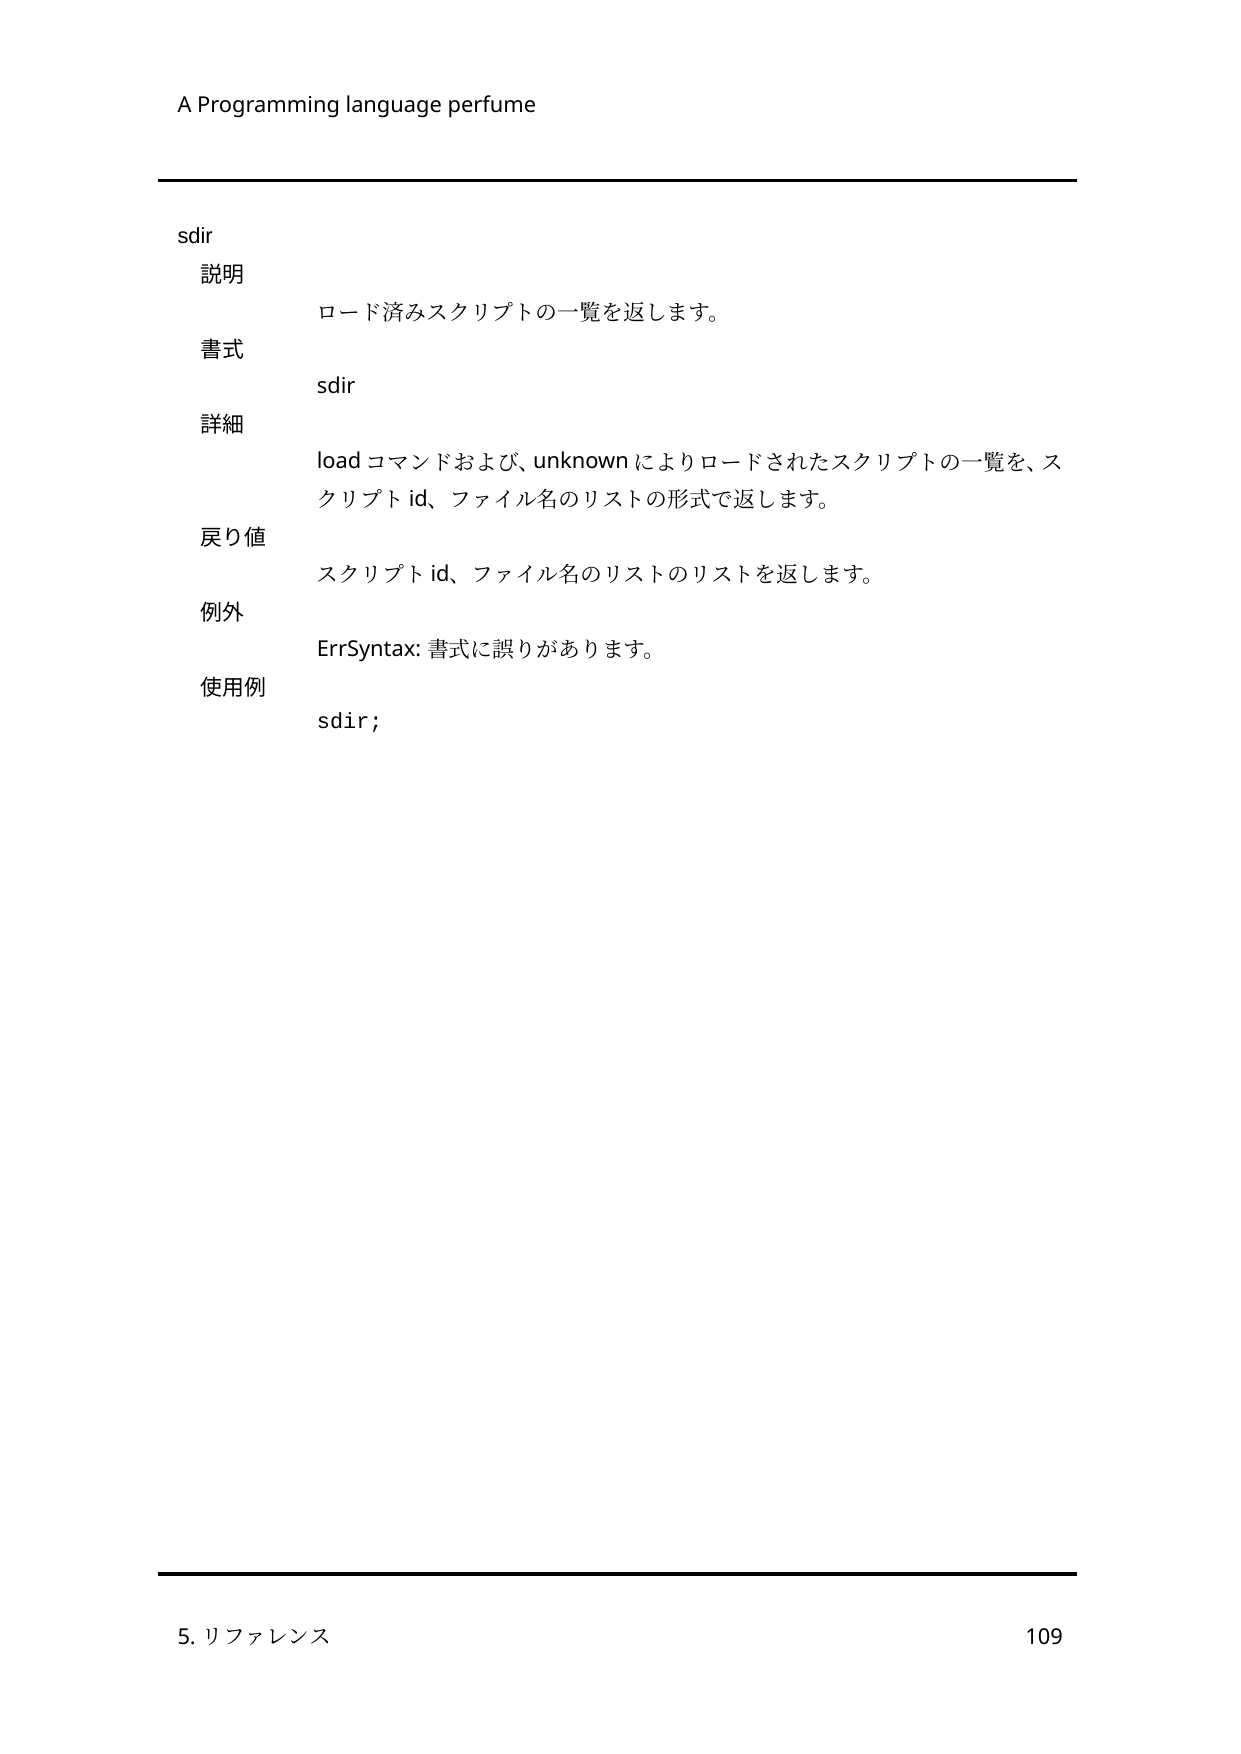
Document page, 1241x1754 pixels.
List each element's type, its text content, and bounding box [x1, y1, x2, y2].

table_cell 書式 [200, 329, 317, 404]
table_cell loadコマンドおよび、unknownによりロードされたスクリプトの一覧を、スクリプトid、ファイル名のリストの形式で返します。 [317, 404, 1063, 517]
table_header 説明 [200, 254, 317, 329]
table_cell ErrSyntax: 書式に誤りがあります。 [317, 592, 1063, 667]
table_cell 戻り値 [200, 517, 317, 592]
table_cell sdir; [317, 667, 1063, 742]
subtitle sdir [177, 217, 1063, 254]
table_cell スクリプトid、ファイル名のリストのリストを返します。 [317, 517, 1063, 592]
table_cell 例外 [200, 592, 317, 667]
table_cell 使用例 [200, 667, 317, 742]
table_header ロード済みスクリプトの一覧を返します。 [317, 254, 1063, 329]
table_cell sdir [317, 329, 1063, 404]
table_cell 詳細 [200, 404, 317, 517]
